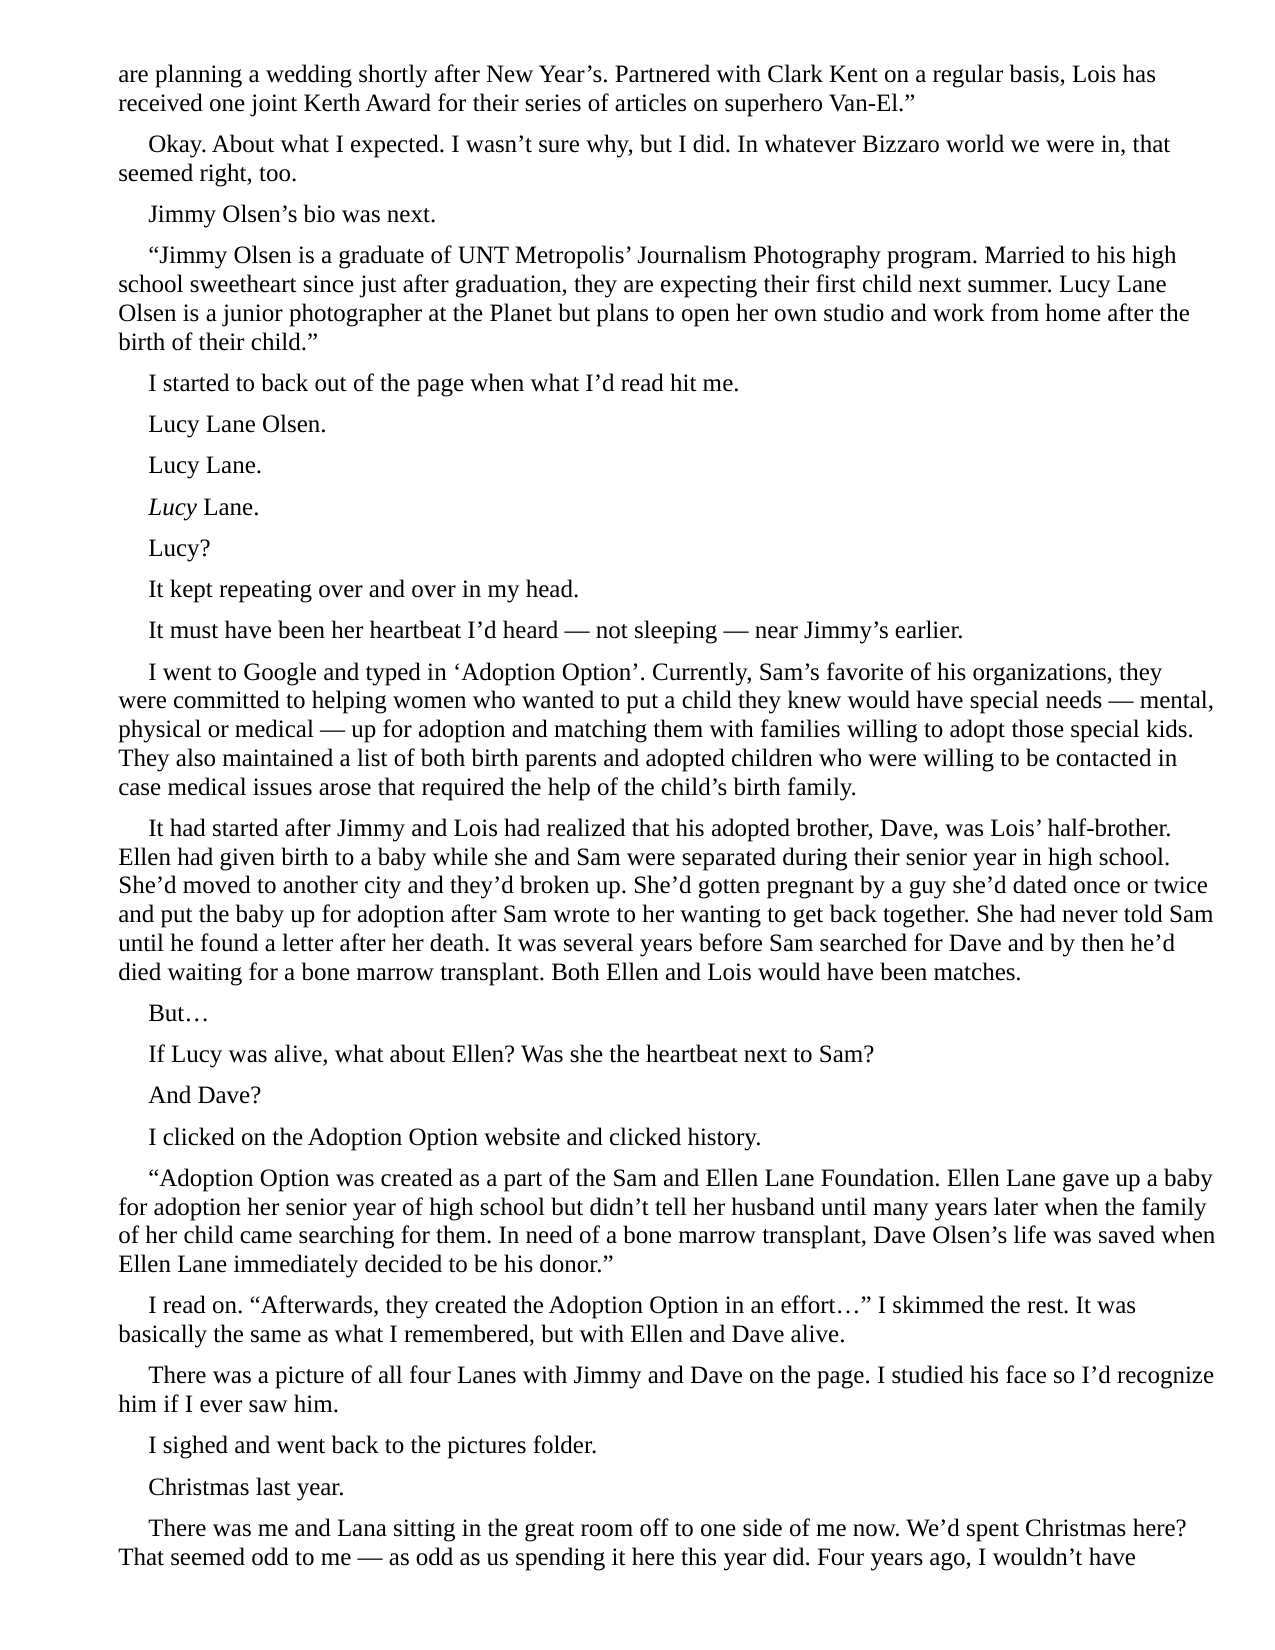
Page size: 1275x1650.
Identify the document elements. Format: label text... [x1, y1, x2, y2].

text I sighed and went back to the pictures folder. [118, 1430, 1216, 1459]
text “Jimmy Olsen is a graduate of UNT Metropolis’ Journalism Photography program. Married to his high school sweetheart since just after graduation, they are expecting their first child next summer. Lucy Lane Olsen is a junior photographer at the Planet but plans to open her own studio and work from home after the birth of their child.” [118, 240, 1216, 355]
text are planning a wedding shortly after New Year’s. Partnered with Clark Kent on a regular basis, Lois has received one joint Kerth Award for their series of articles on superhero Van-El.” [118, 59, 1216, 117]
text It had started after Jimmy and Lois had realized that his adopted brother, Dave, was Lois’ half-brother. Ellen had given birth to a baby while she and Sam were separated during their senior year in high school. She’d moved to another city and they’d broken up. She’d gotten pregnant by a guy she’d dated once or twice and put the baby up for adoption after Sam wrote to her wanting to get back together. She had never told Sam until he found a letter after her death. It was several years before Sam searched for Dave and by then he’d died waiting for a bone marrow transplant. Both Ellen and Lois would have been matches. [118, 813, 1216, 985]
text It kept repeating over and over in my head. [118, 574, 1216, 603]
text Lucy Lane Olsen. [118, 409, 1216, 438]
text I clicked on the Adoption Option website and clicked history. [118, 1122, 1216, 1150]
text I went to Google and typed in ‘Adoption Option’. Currently, Sam’s favorite of his organizations, they were committed to helping women who wanted to put a child they knew would have special needs — mental, physical or medical — up for adoption and matching them with families willing to adopt those special kids. They also maintained a list of both birth parents and adopted children who were willing to be contacted in case medical issues arose that required the help of the child’s birth family. [118, 657, 1216, 800]
text But… [118, 998, 1216, 1027]
text Lucy? [118, 533, 1216, 562]
text “Adoption Option was created as a part of the Sam and Ellen Lane Foundation. Ellen Lane gave up a baby for adoption her senior year of high school but didn’t tell her husband until many years later when the family of her child came searching for them. In need of a bone marrow transplant, Dave Olsen’s life was saved when Ellen Lane immediately decided to be his donor.” [118, 1163, 1216, 1278]
text Lucy Lane. [118, 492, 1216, 520]
text Christmas last year. [118, 1472, 1216, 1500]
text If Lucy was alive, what about Ellen? Was she the heartbeat next to Sam? [118, 1039, 1216, 1068]
text I started to back out of the page when what I’d read hit me. [118, 368, 1216, 397]
text And Dave? [118, 1080, 1216, 1109]
text Jimmy Olsen’s bio was next. [118, 199, 1216, 228]
text Lucy Lane. [118, 450, 1216, 479]
text Okay. About what I expected. I wasn’t sure why, but I did. In whatever Bizzaro world we were in, that seemed right, too. [118, 129, 1216, 187]
text There was a picture of all four Lanes with Jimmy and Dave on the page. I studied his face so I’d recognize him if I ever saw him. [118, 1360, 1216, 1418]
text There was me and Lana sitting in the great room off to one side of me now. We’d spent Christmas here? That seemed odd to me — as odd as us spending it here this year did. Four years ago, I wouldn’t have [118, 1513, 1216, 1570]
text It must have been her heartbeat I’d heard — not sleeping — near Jimmy’s earlier. [118, 615, 1216, 644]
text I read on. “Afterwards, they created the Adoption Option in an effort…” I skimmed the rest. It was basically the same as what I remembered, but with Ellen and Dave alive. [118, 1290, 1216, 1348]
